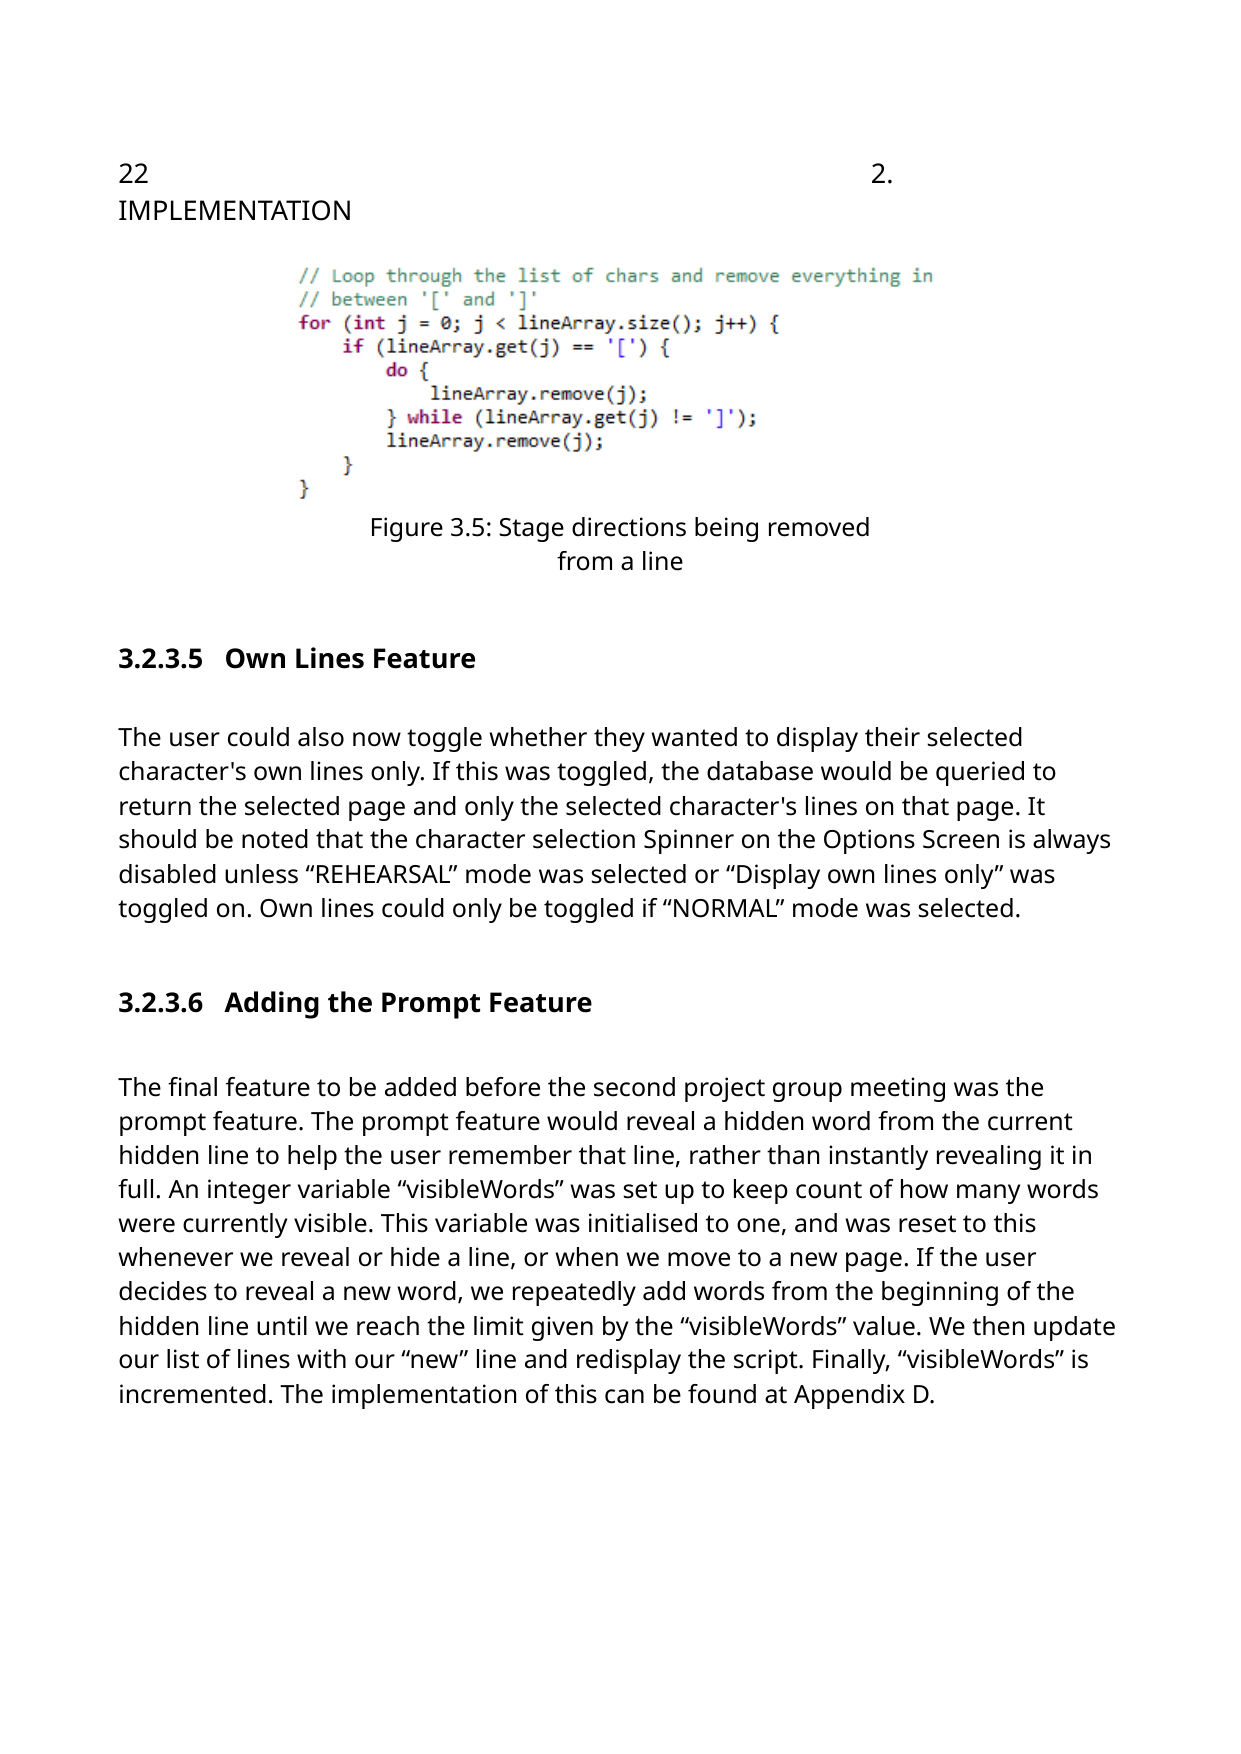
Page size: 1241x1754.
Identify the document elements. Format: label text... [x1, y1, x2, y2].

text The user could also now toggle whether they wanted to display their selected character's own lines only. If this was toggled, the database would be queried to return the selected page and only the selected character's lines on that page. It should be noted that the character selection Spinner on the Options Screen is always disabled unless “REHEARSAL” mode was selected or “Display own lines only” was toggled on. Own lines could only be toggled if “NORMAL” mode was selected. [118, 720, 1122, 924]
subtitle 3.2.3.5 Own Lines Feature [118, 639, 1122, 676]
text The final feature to be added before the second project group meeting was the prompt feature. The prompt feature would reveal a hidden word from the current hidden line to help the user remember that line, rather than instantly revealing it in full. An integer variable “visibleWords” was set up to keep count of how many words were currently visible. This variable was initialised to one, and was reset to this whenever we reveal or hide a line, or when we move to a new page. If the user decides to reveal a new word, we repeatedly add words from the beginning of the hidden line until we reach the limit given by the “visibleWords” value. We then update our list of lines with our “new” line and redisplay the script. Finally, “visibleWords” is incremented. The implementation of this can be found at Appendix D. [118, 1070, 1122, 1410]
picture [297, 265, 943, 510]
subtitle 3.2.3.6 Adding the Prompt Feature [118, 983, 1122, 1020]
text Figure 3.5: Stage directions being removed [118, 510, 1122, 543]
text 22 2. IMPLEMENTATION [118, 155, 1122, 229]
text from a line [118, 543, 1122, 577]
